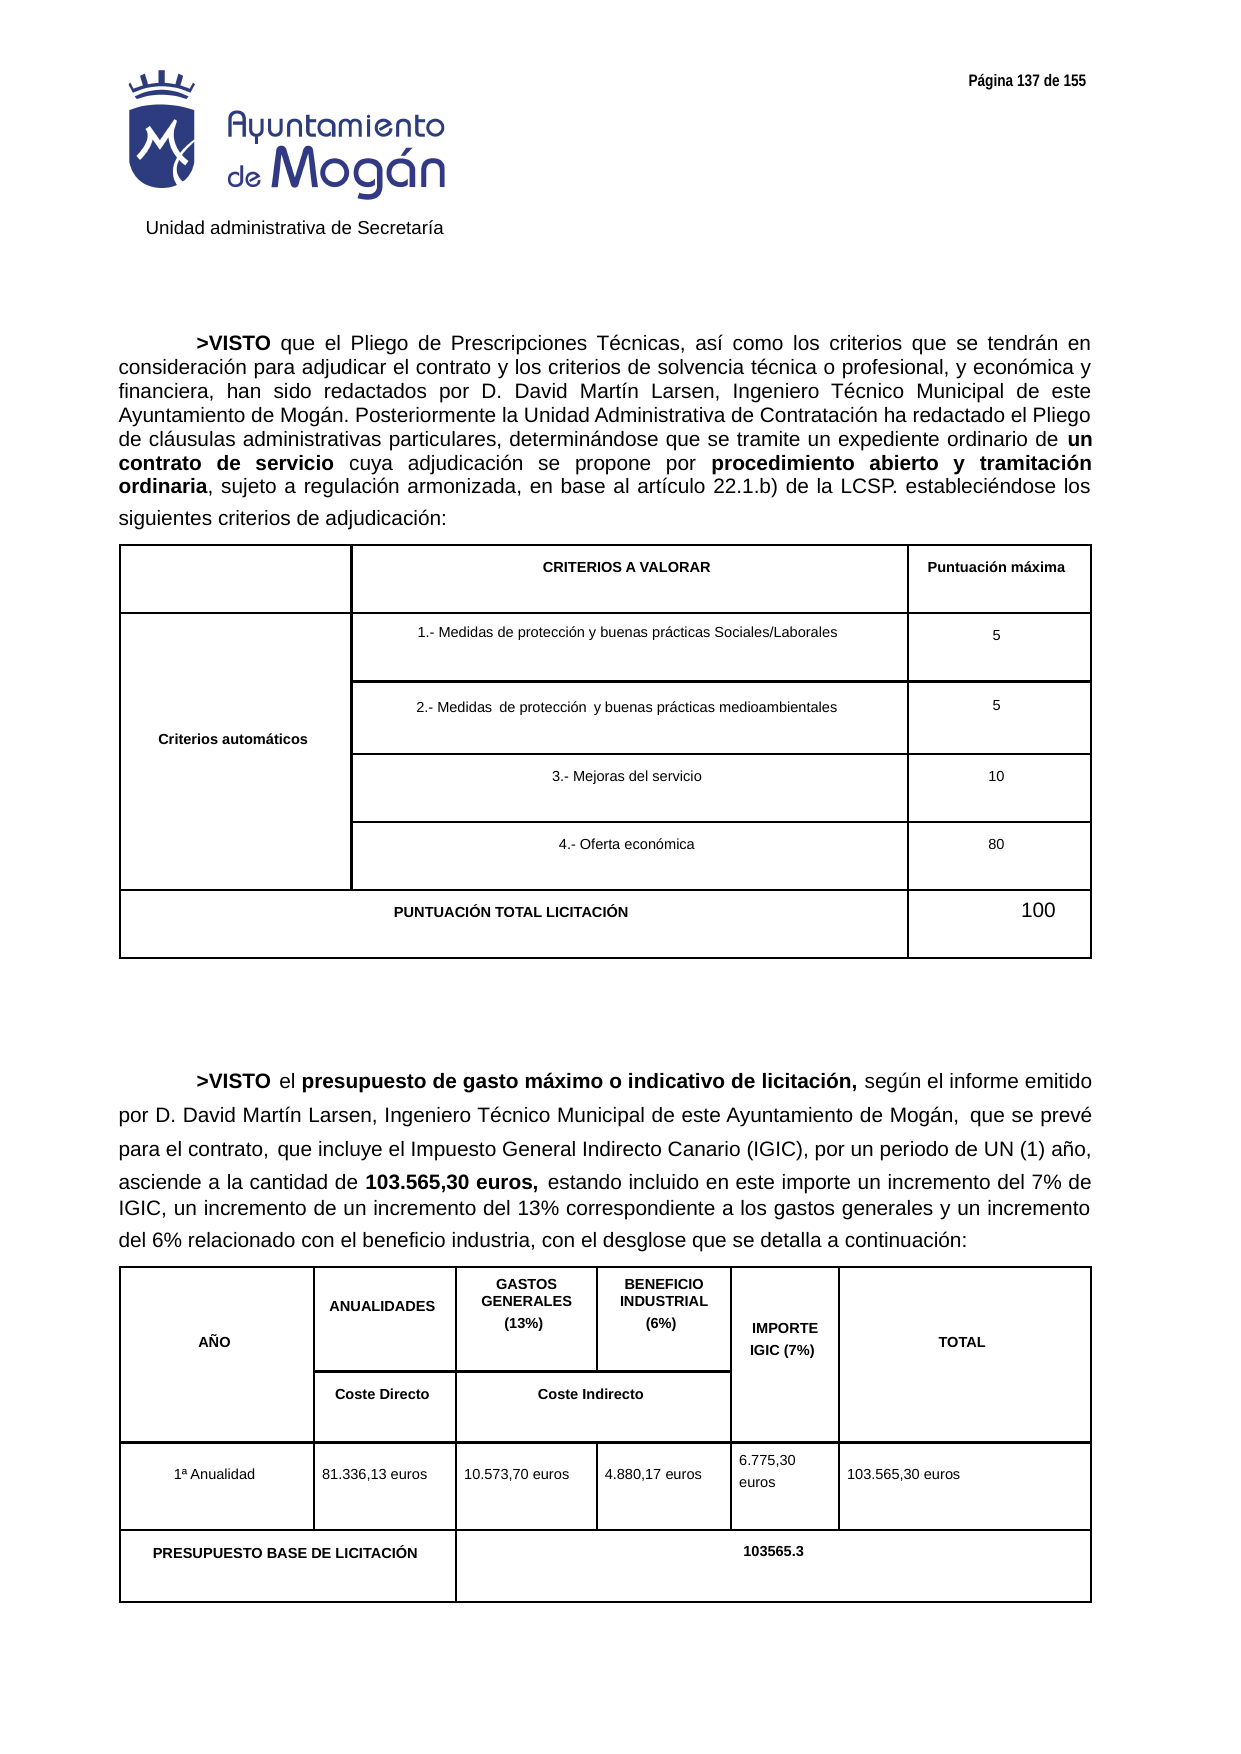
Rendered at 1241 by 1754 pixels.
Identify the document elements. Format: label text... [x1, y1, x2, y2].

table_cell 103565,3 [457, 1531, 1090, 1601]
table_cell 1.- Medidas de protección y buenas prácticas Sociales/Laborales [353, 614, 907, 680]
text >VISTO el presupuesto de gasto máximo o indicativo de licitación, según el informe emitido por D. David Martín Larsen, Ingeniero Técnico Municipal de este Ayuntamiento de Mogán, que se prevé para el contrato, que incluye el Impuesto General Indirecto Canario (IGIC), por un periodo de UN (1) año, asciende a la cantidad de 103.565,30 euros, estando incluido en este importe un incremento del 7% de IGIC, un incremento de un incremento del 13% correspondiente a los gastos generales y un incremento del 6% relacionado con el beneficio industria, con el desglose que se detalla a continuación: [118, 1061, 1092, 1253]
text >VISTO que el Pliego de Prescripciones Técnicas, así como los criterios que se tendrán en consideración para adjudicar el contrato y los criterios de solvencia técnica o profesional, y económica y financiera, han sido redactados por D. David Martín Larsen, Ingeniero Técnico Municipal de este Ayuntamiento de Mogán. Posteriormente la Unidad Administrativa de Contratación ha redactado el Pliego de cláusulas administrativas particulares, determinándose que se tramite un expediente ordinario de un contrato de servicio cuya adjudicación se propone por procedimiento abierto y tramitación ordinaria, sujeto a regulación armonizada, en base al artículo 22.1.b) de la LCSP. estableciéndose los siguientes criterios de adjudicación: [118, 331, 1092, 532]
table_header GASTOS GENERALES (13%) [457, 1268, 596, 1370]
table_cell PUNTUACIÓN TOTAL LICITACIÓN [121, 891, 907, 957]
table_cell 81.336,13 euros [315, 1444, 455, 1529]
table_cell Criterios automáticos [121, 614, 350, 889]
table_cell 3.- Mejoras del servicio [353, 755, 907, 821]
table_header Puntuación máxima [909, 546, 1090, 612]
table_cell 4.880,17 euros [598, 1444, 730, 1529]
table_header BENEFICIO INDUSTRIAL (6%) [598, 1268, 730, 1370]
table_cell PRESUPUESTO BASE DE LICITACIÓN [121, 1531, 455, 1601]
table_cell 10.573,70 euros [457, 1444, 596, 1529]
table_header IMPORTE IGIC (7%) [732, 1268, 838, 1441]
table_cell 2.- Medidas de protección y buenas prácticas medioambientales [353, 683, 907, 753]
table_cell 10 [909, 755, 1090, 821]
table_header CRITERIOS A VALORAR [353, 546, 907, 612]
table_header TOTAL [840, 1268, 1090, 1441]
table_cell 1ª Anualidad [121, 1444, 313, 1529]
table_header AÑO [121, 1268, 313, 1441]
table_header [121, 546, 350, 612]
table_cell 4.- Oferta económica [353, 823, 907, 889]
table_cell 6.775,30 euros [732, 1444, 838, 1529]
table_cell Coste Indirecto [457, 1373, 730, 1441]
table_cell 103.565,30 euros [840, 1444, 1090, 1529]
table_cell 100 [909, 891, 1090, 957]
table_cell 80 [909, 823, 1090, 889]
table_cell Coste Directo [315, 1373, 455, 1441]
table_cell 5 [909, 614, 1090, 680]
table_cell 5 [909, 683, 1090, 753]
table_header ANUALIDADES [315, 1268, 455, 1370]
picture [128, 70, 445, 206]
